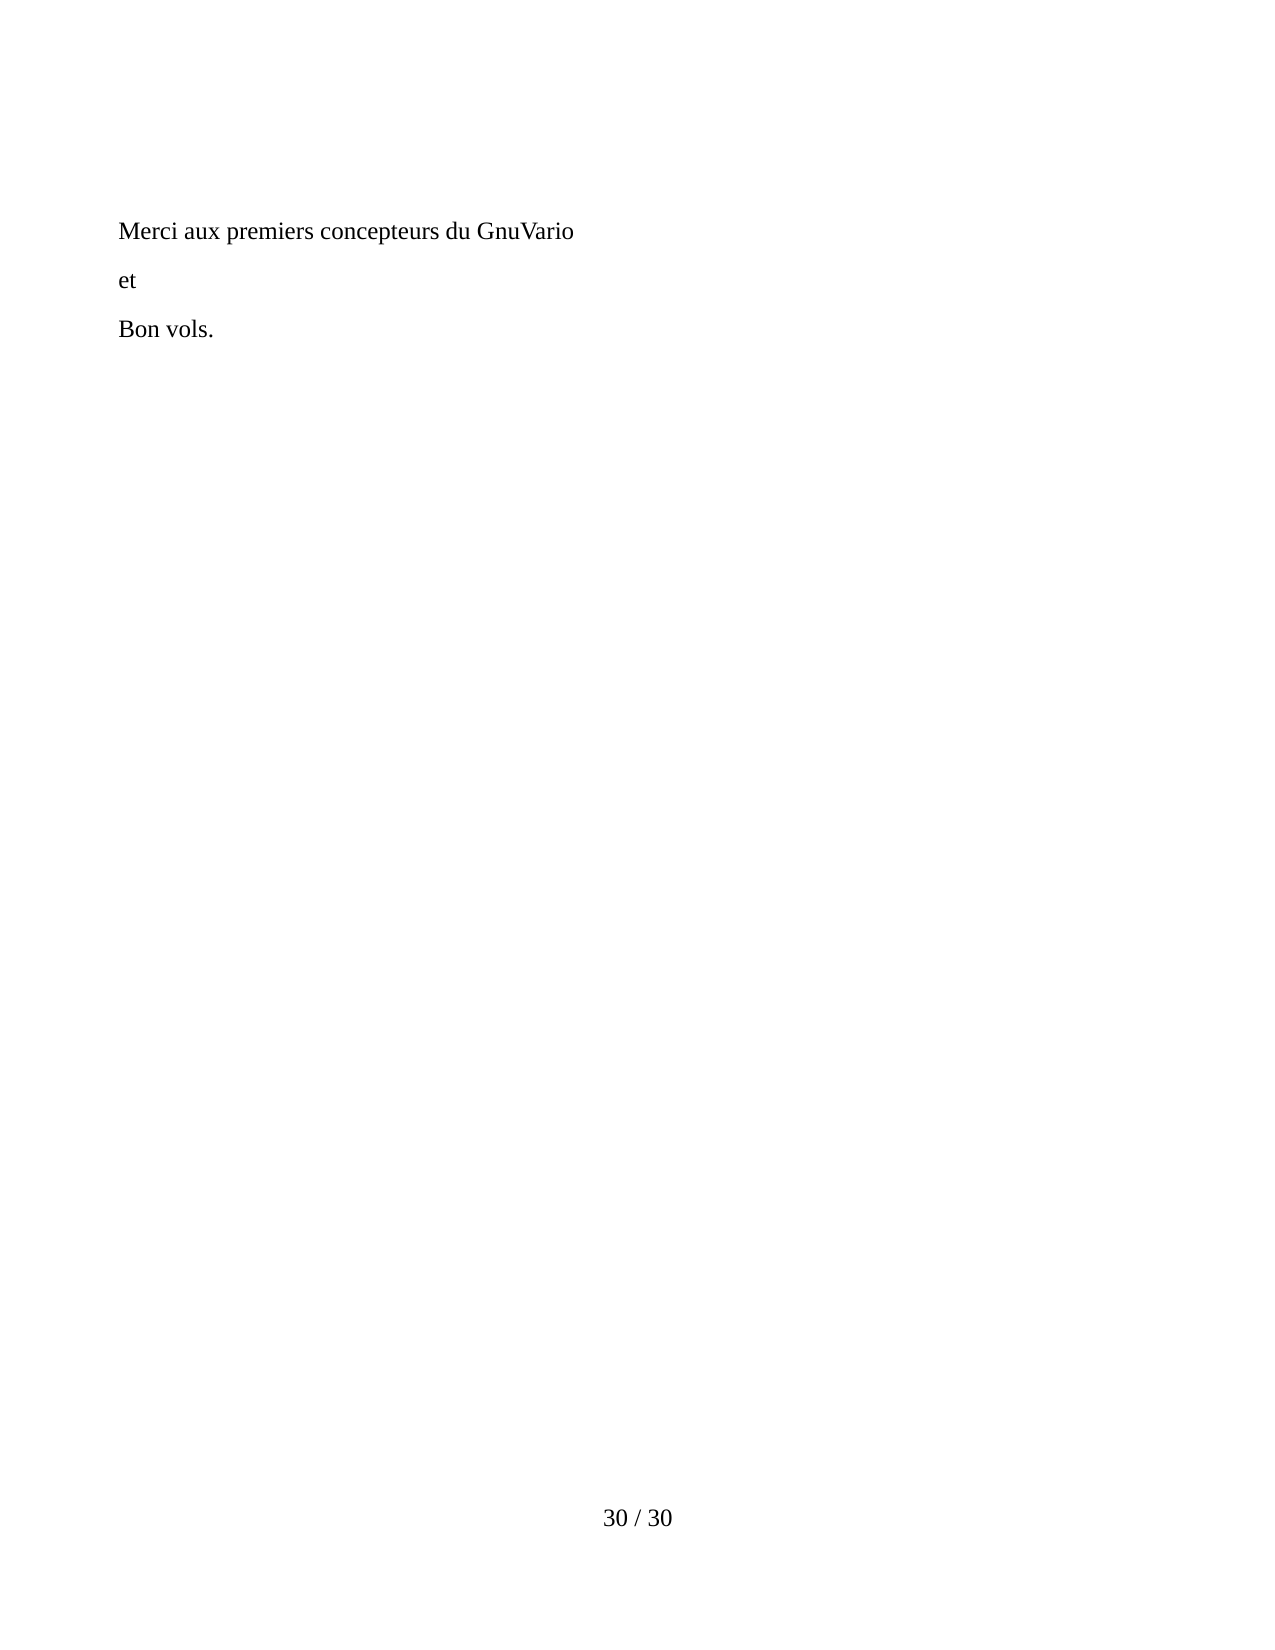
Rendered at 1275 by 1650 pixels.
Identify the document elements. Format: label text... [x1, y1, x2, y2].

text et [118, 265, 1157, 294]
text Bon vols. [118, 314, 1157, 343]
text Merci aux premiers concepteurs du GnuVario [118, 216, 1157, 245]
